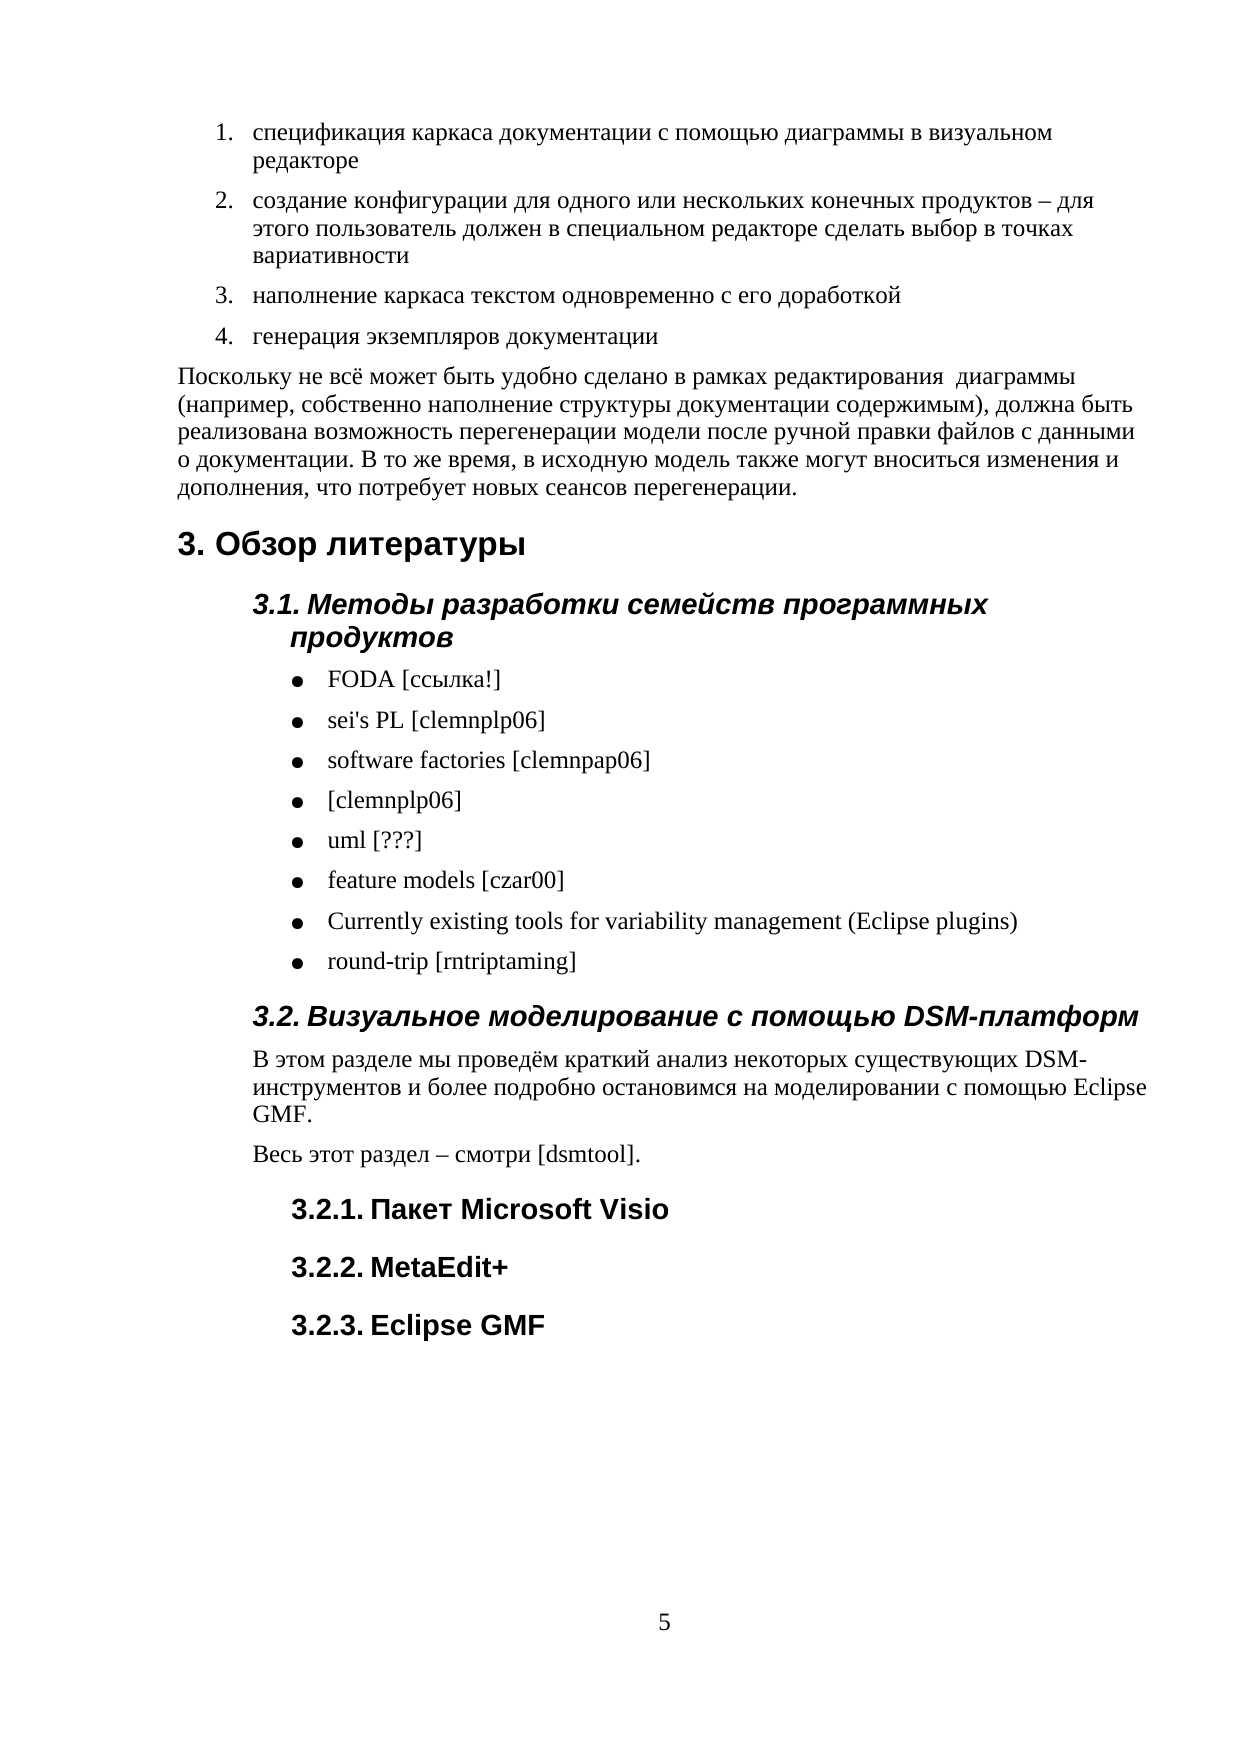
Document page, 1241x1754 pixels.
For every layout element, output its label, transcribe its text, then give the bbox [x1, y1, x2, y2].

list feature models [czar00] [290, 867, 1152, 894]
list наполнение каркаса текстом одновременно с его доработкой [215, 282, 1152, 309]
list round-trip [rntriptaming] [290, 947, 1152, 975]
subtitle Методы разработки семейств программных продуктов [252, 588, 1152, 653]
list sei's PL [clemnplp06] [290, 706, 1152, 733]
text В этом разделе мы проведём краткий анализ некоторых существующих DSM-инструментов и более подробно остановимся на моделировании с помощью Eclipse GMF. [252, 1045, 1152, 1128]
list FODA [ссылка!] [290, 666, 1152, 693]
list software factories [clemnpap06] [290, 746, 1152, 774]
list Currently existing tools for variability management (Eclipse plugins) [290, 907, 1152, 934]
list спецификация каркаса документации с помощью диаграммы в визуальном редакторе [215, 118, 1152, 173]
list [clemnplp06] [290, 786, 1152, 814]
text Поскольку не всё может быть удобно сделано в рамках редактирования диаграммы (например, собственно наполнение структуры документации содержимым), должна быть реализована возможность перегенерации модели после ручной правки файлов с данными о документации. В то же время, в исходную модель также могут вноситься изменения и дополнения, что потребует новых сеансов перегенерации. [177, 362, 1152, 501]
text Весь этот раздел – смотри [dsmtool]. [252, 1141, 1152, 1168]
list uml [???] [290, 826, 1152, 854]
list создание конфигурации для одного или нескольких конечных продуктов – для этого пользователь должен в специальном редакторе сделать выбор в точках вариативности [215, 186, 1152, 269]
subtitle Пакет Microsoft Visio [291, 1193, 1152, 1226]
subtitle Визуальное моделирование с помощью DSM-платформ [252, 1000, 1152, 1032]
subtitle Обзор литературы [177, 526, 1152, 563]
list генерация экземпляров документации [215, 322, 1152, 349]
subtitle Eclipse GMF [291, 1308, 1152, 1341]
subtitle MetaEdit+ [291, 1251, 1152, 1283]
